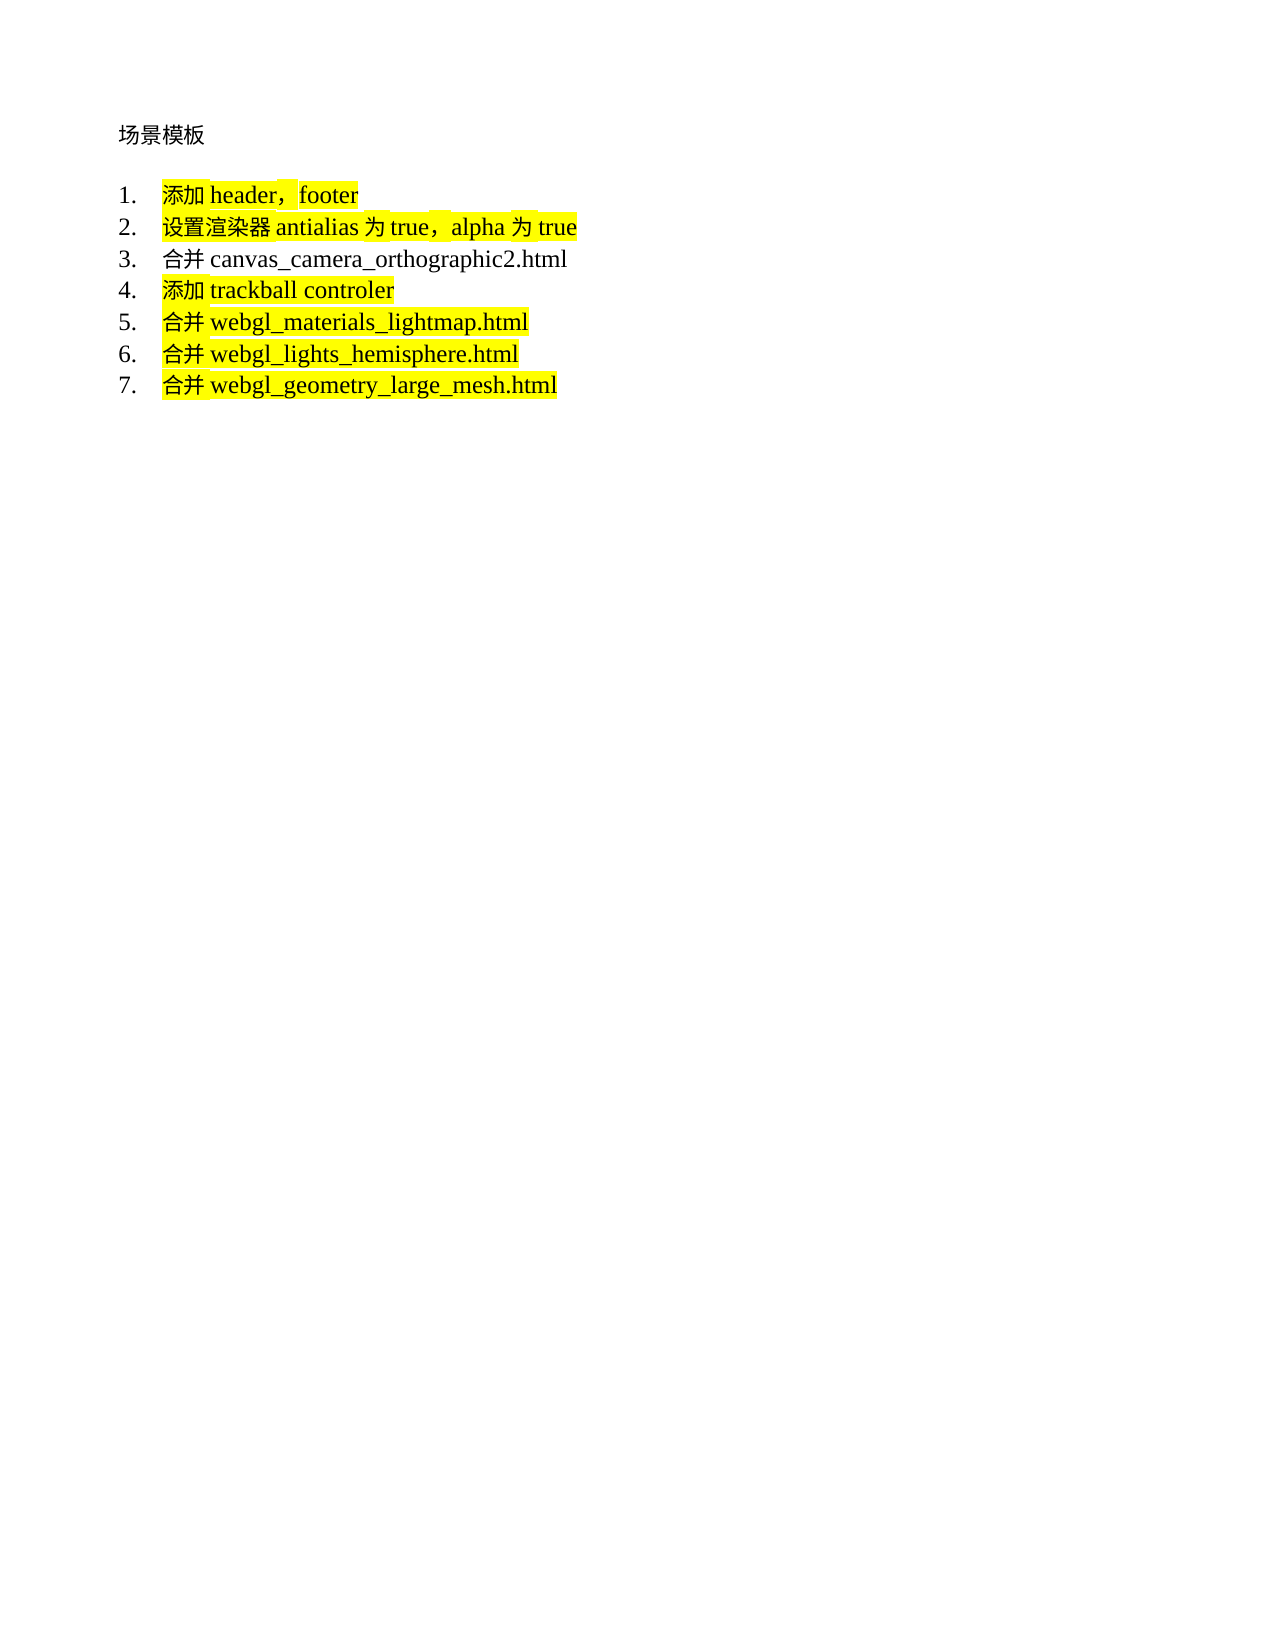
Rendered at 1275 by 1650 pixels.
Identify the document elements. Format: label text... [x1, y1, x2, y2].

text 6. 合并webgl_lights_hemisphere.html [118, 337, 1157, 368]
text 场景模板 [118, 118, 1157, 150]
text 7. 合并webgl_geometry_large_mesh.html [118, 368, 1157, 400]
text 4. 添加trackball controler [118, 273, 1157, 305]
text 5. 合并webgl_materials_lightmap.html [118, 305, 1157, 337]
text 3. 合并canvas_camera_orthographic2.html [118, 242, 1157, 273]
text 2. 设置渲染器antialias为true，alpha 为 true [118, 210, 1157, 242]
text 1. 添加header，footer [118, 178, 1157, 210]
